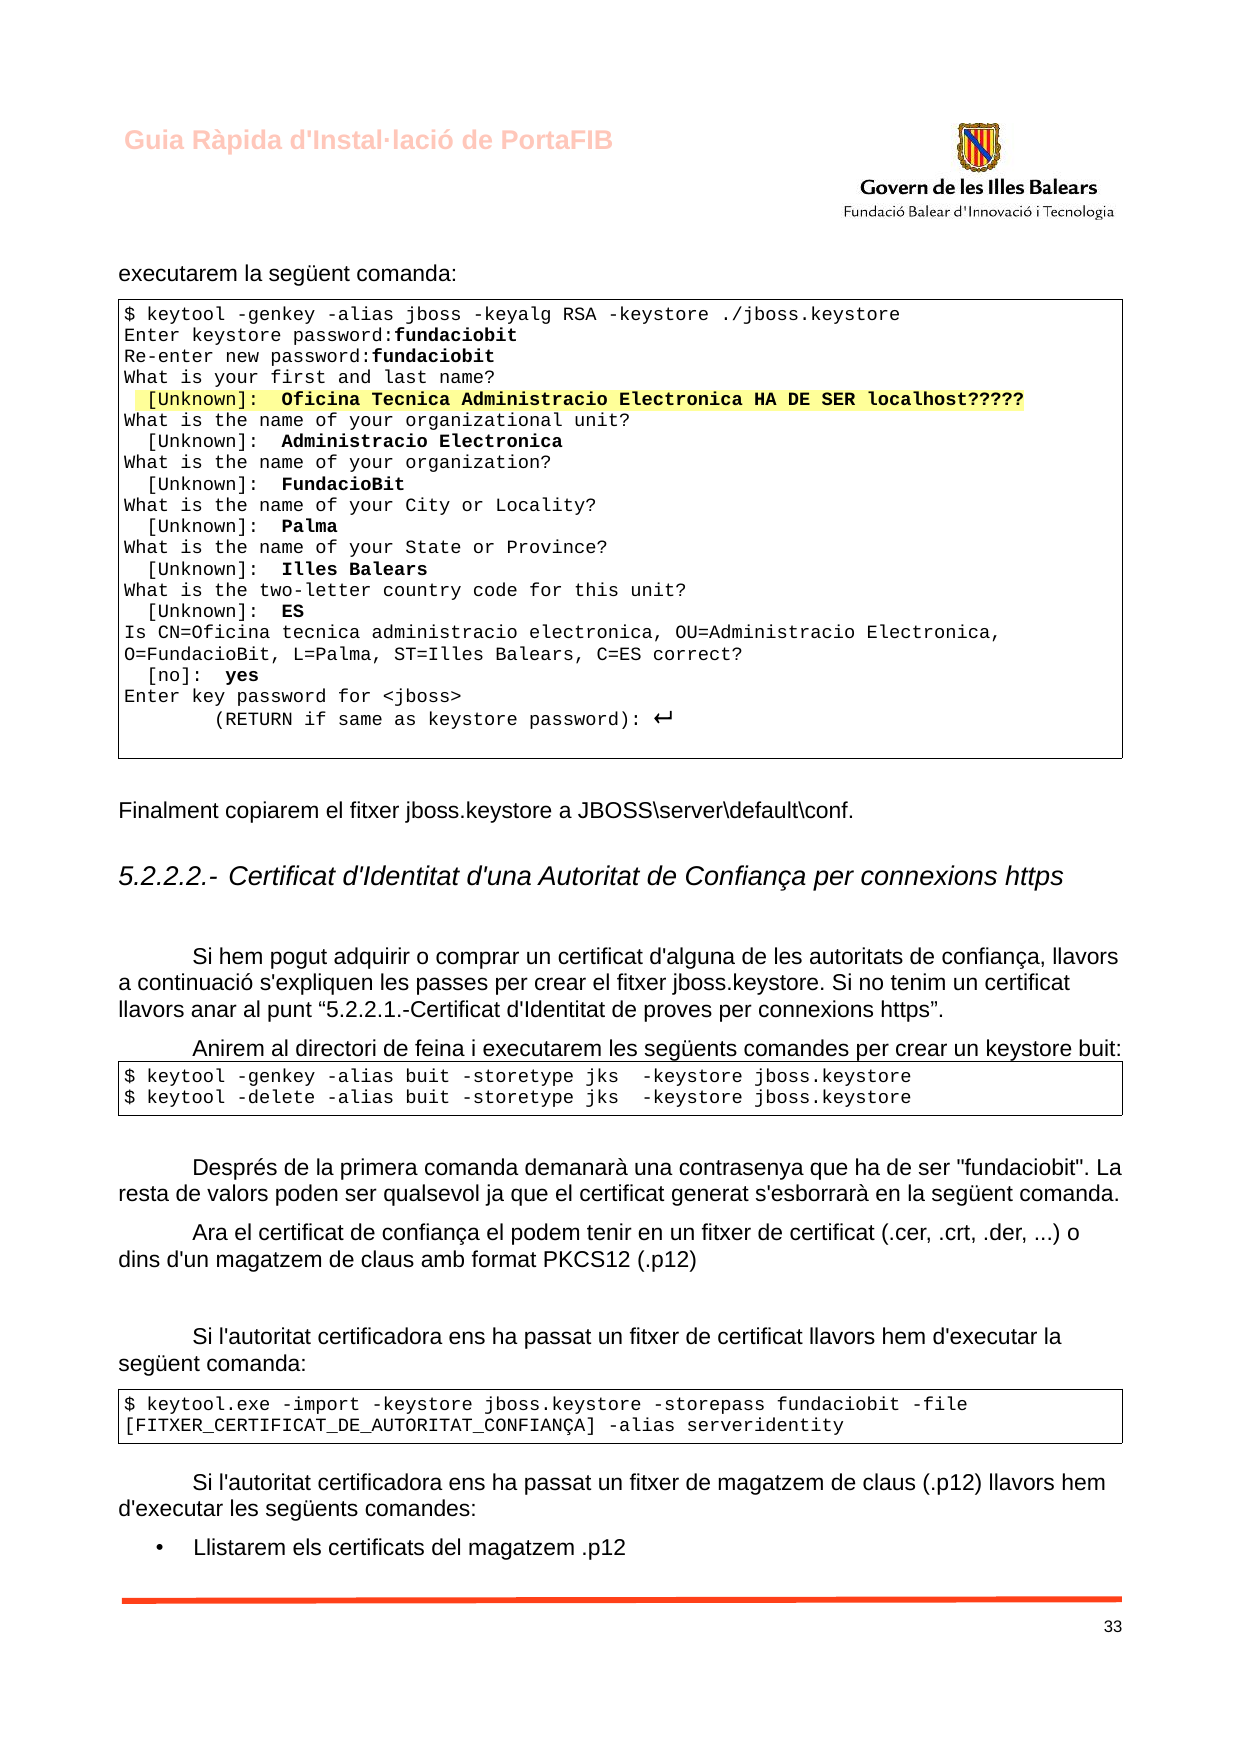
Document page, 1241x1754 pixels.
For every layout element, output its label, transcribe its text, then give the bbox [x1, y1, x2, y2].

text Si hem pogut adquirir o comprar un certificat d'alguna de les autoritats de confiança, llavors a continuació s'expliquen les passes per crear el fitxer jboss.keystore. Si no tenim un certificat llavors anar al punt “5.2.2.1.-Certificat d'Identitat de proves per connexions https”. [118, 943, 1122, 1022]
table_header $ keytool -genkey -alias buit -storetype jks -keystore jboss.keystore $ keytool -delete -alias buit -storetype jks -keystore jboss.keystore [119, 1062, 1122, 1115]
list Llistarem els certificats del magatzem .p12 [156, 1534, 1122, 1561]
picture [840, 123, 1117, 220]
text executarem la següent comanda: [118, 260, 1122, 286]
table_header $ keytool -genkey -alias jboss -keyalg RSA -keystore ./jboss.keystore Enter keystore password:fundaciobit Re-enter new password:fundaciobit What is your first and last name? [Unknown]: Oficina Tecnica Administracio Electronica HA DE SER localhost????? What is the name of your organizational unit? [Unknown]: Administracio Electronica What is the name of your organization? [Unknown]: FundacioBit What is the name of your City or Locality? [Unknown]: Palma What is the name of your State or Province? [Unknown]: Illes Balears What is the two-letter country code for this unit? [Unknown]: ES Is CN=Oficina tecnica administracio electronica, OU=Administracio Electronica, O=FundacioBit, L=Palma, ST=Illes Balears, C=ES correct? [no]: yes Enter key password for <jboss> (RETURN if same as keystore password):  [119, 300, 1122, 758]
text Si l'autoritat certificadora ens ha passat un fitxer de certificat llavors hem d'executar la següent comanda: [118, 1323, 1122, 1376]
text Si l'autoritat certificadora ens ha passat un fitxer de magatzem de claus (.p12) llavors hem d'executar les següents comandes: [118, 1469, 1122, 1522]
text Després de la primera comanda demanarà una contrasenya que ha de ser "fundaciobit". La resta de valors poden ser qualsevol ja que el certificat generat s'esborrarà en la següent comanda. [118, 1154, 1122, 1207]
table_header $ keytool.exe -import -keystore jboss.keystore -storepass fundaciobit -file [FITXER_CERTIFICAT_DE_AUTORITAT_CONFIANÇA] -alias serveridentity [119, 1390, 1122, 1442]
text Ara el certificat de confiança el podem tenir en un fitxer de certificat (.cer, .crt, .der, ...) o dins d'un magatzem de claus amb format PKCS12 (.p12) [118, 1219, 1122, 1272]
text Finalment copiarem el fitxer jboss.keystore a JBOSS\server\default\conf. [118, 797, 1122, 823]
text Anirem al directori de feina i executarem les següents comandes per crear un keystore buit: [118, 1034, 1122, 1061]
subtitle Certificat d'Identitat d'una Autoritat de Confiança per connexions https [118, 860, 1122, 892]
